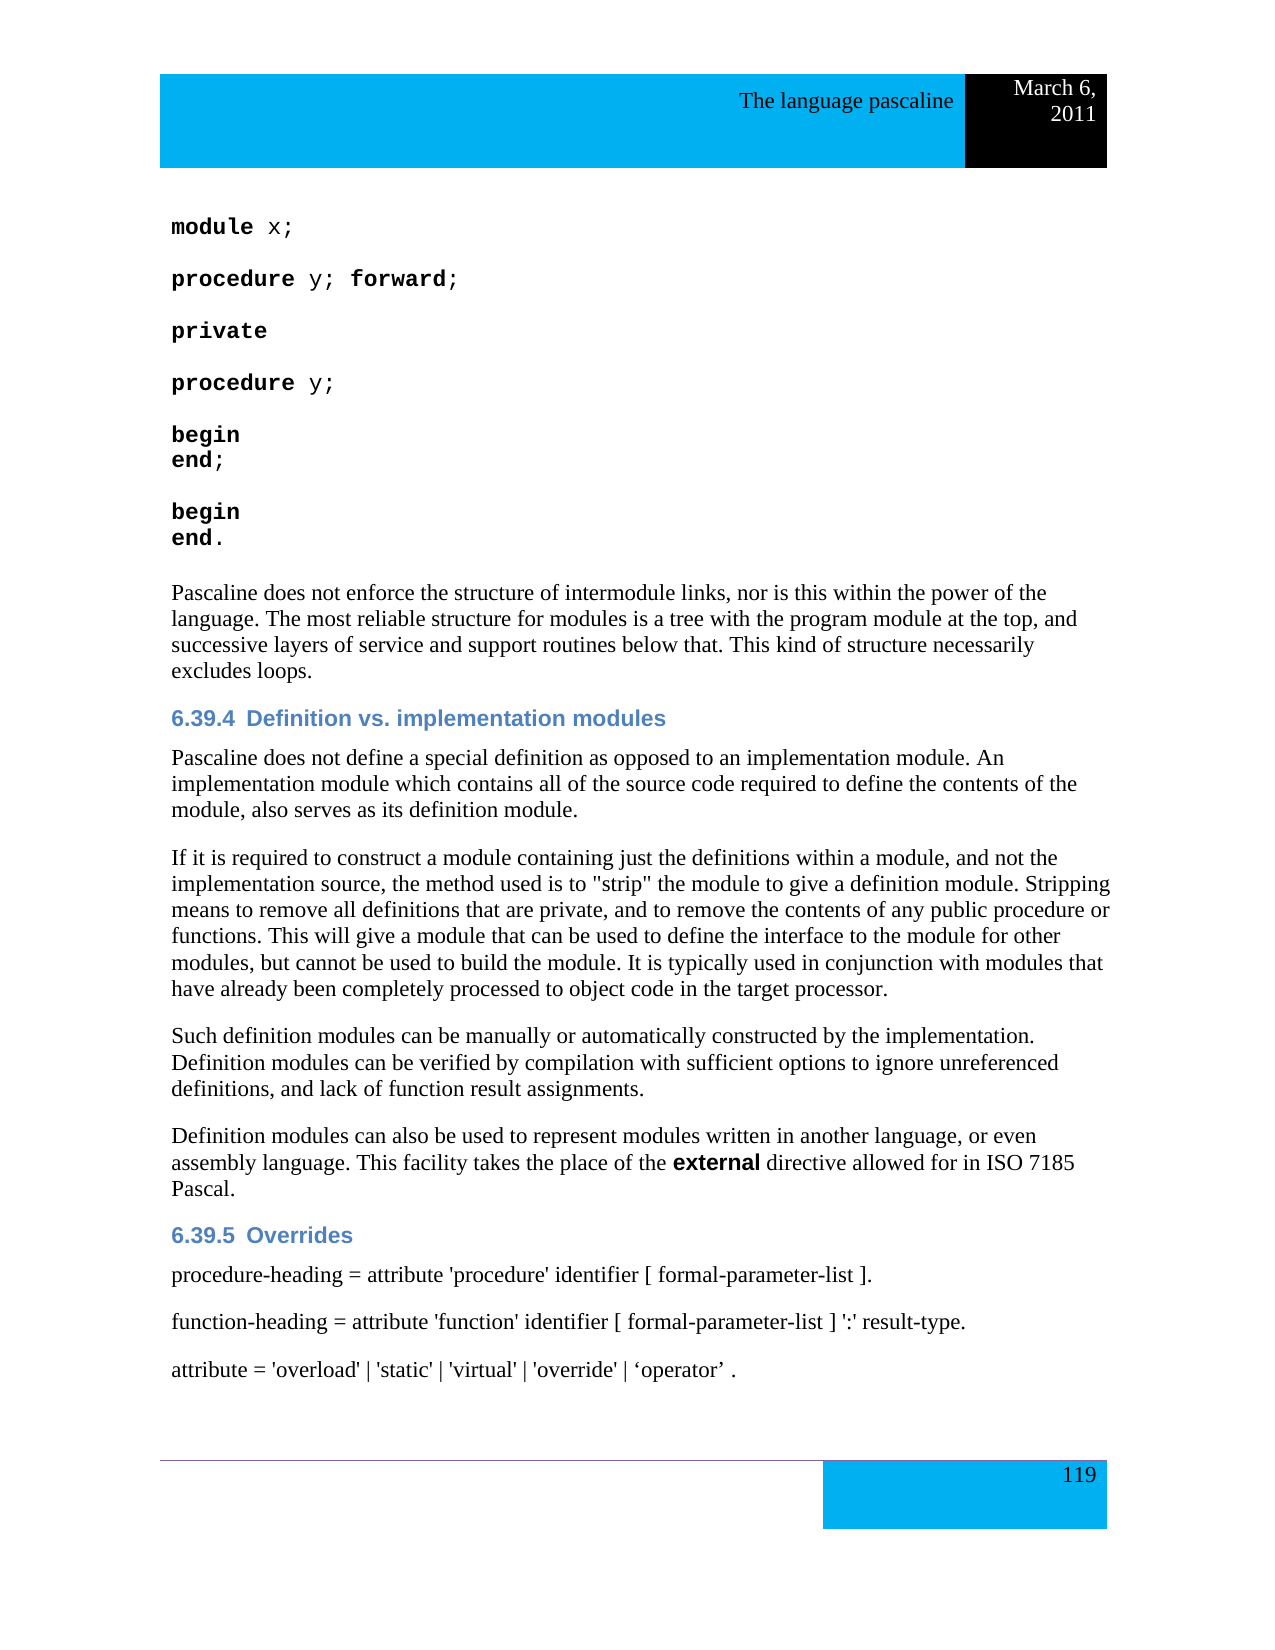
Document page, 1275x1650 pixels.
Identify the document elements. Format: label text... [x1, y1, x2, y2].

text begin [171, 501, 1118, 527]
text Such definition modules can be manually or automatically constructed by the implementation. Definition modules can be verified by compilation with sufficient options to ignore unreferenced definitions, and lack of function result assignments. [171, 1022, 1118, 1102]
text Pascaline does not enforce the structure of intermodule links, nor is this within the power of the language. The most reliable structure for modules is a tree with the program module at the top, and successive layers of service and support routines below that. This kind of structure necessarily excludes loops. [171, 578, 1118, 684]
text procedure y; [171, 371, 1118, 397]
subtitle Overrides [171, 1222, 1118, 1249]
text Pascaline does not define a special definition as opposed to an implementation module. An implementation module which contains all of the source code required to define the contents of the module, also serves as its definition module. [171, 744, 1118, 823]
text end. [171, 527, 1118, 553]
text procedure-heading = attribute 'procedure' identifier [ formal-parameter-list ]. [171, 1261, 1118, 1288]
text If it is required to construct a module containing just the definitions within a module, and not the implementation source, the method used is to "strip" the module to give a definition module. Stripping means to remove all definitions that are private, and to remove the contents of any public procedure or functions. This will give a module that can be used to define the interface to the module for other modules, but cannot be used to build the module. It is typically used in conjunction with modules that have already been completely processed to object code in the target processor. [171, 843, 1118, 1002]
subtitle Definition vs. implementation modules [171, 705, 1118, 731]
text function-heading = attribute 'function' identifier [ formal-parameter-list ] ':' result-type. [171, 1308, 1118, 1335]
text end; [171, 449, 1118, 475]
text begin [171, 423, 1118, 449]
text private [171, 319, 1118, 345]
text Definition modules can also be used to represent modules written in another language, or even assembly language. This facility takes the place of the external directive allowed for in ISO 7185 Pascal. [171, 1122, 1118, 1202]
text module x; [171, 215, 1118, 241]
text attribute = 'overload' | 'static' | 'virtual' | 'override' | ‘operator’ . [171, 1356, 1118, 1382]
text procedure y; forward; [171, 267, 1118, 293]
